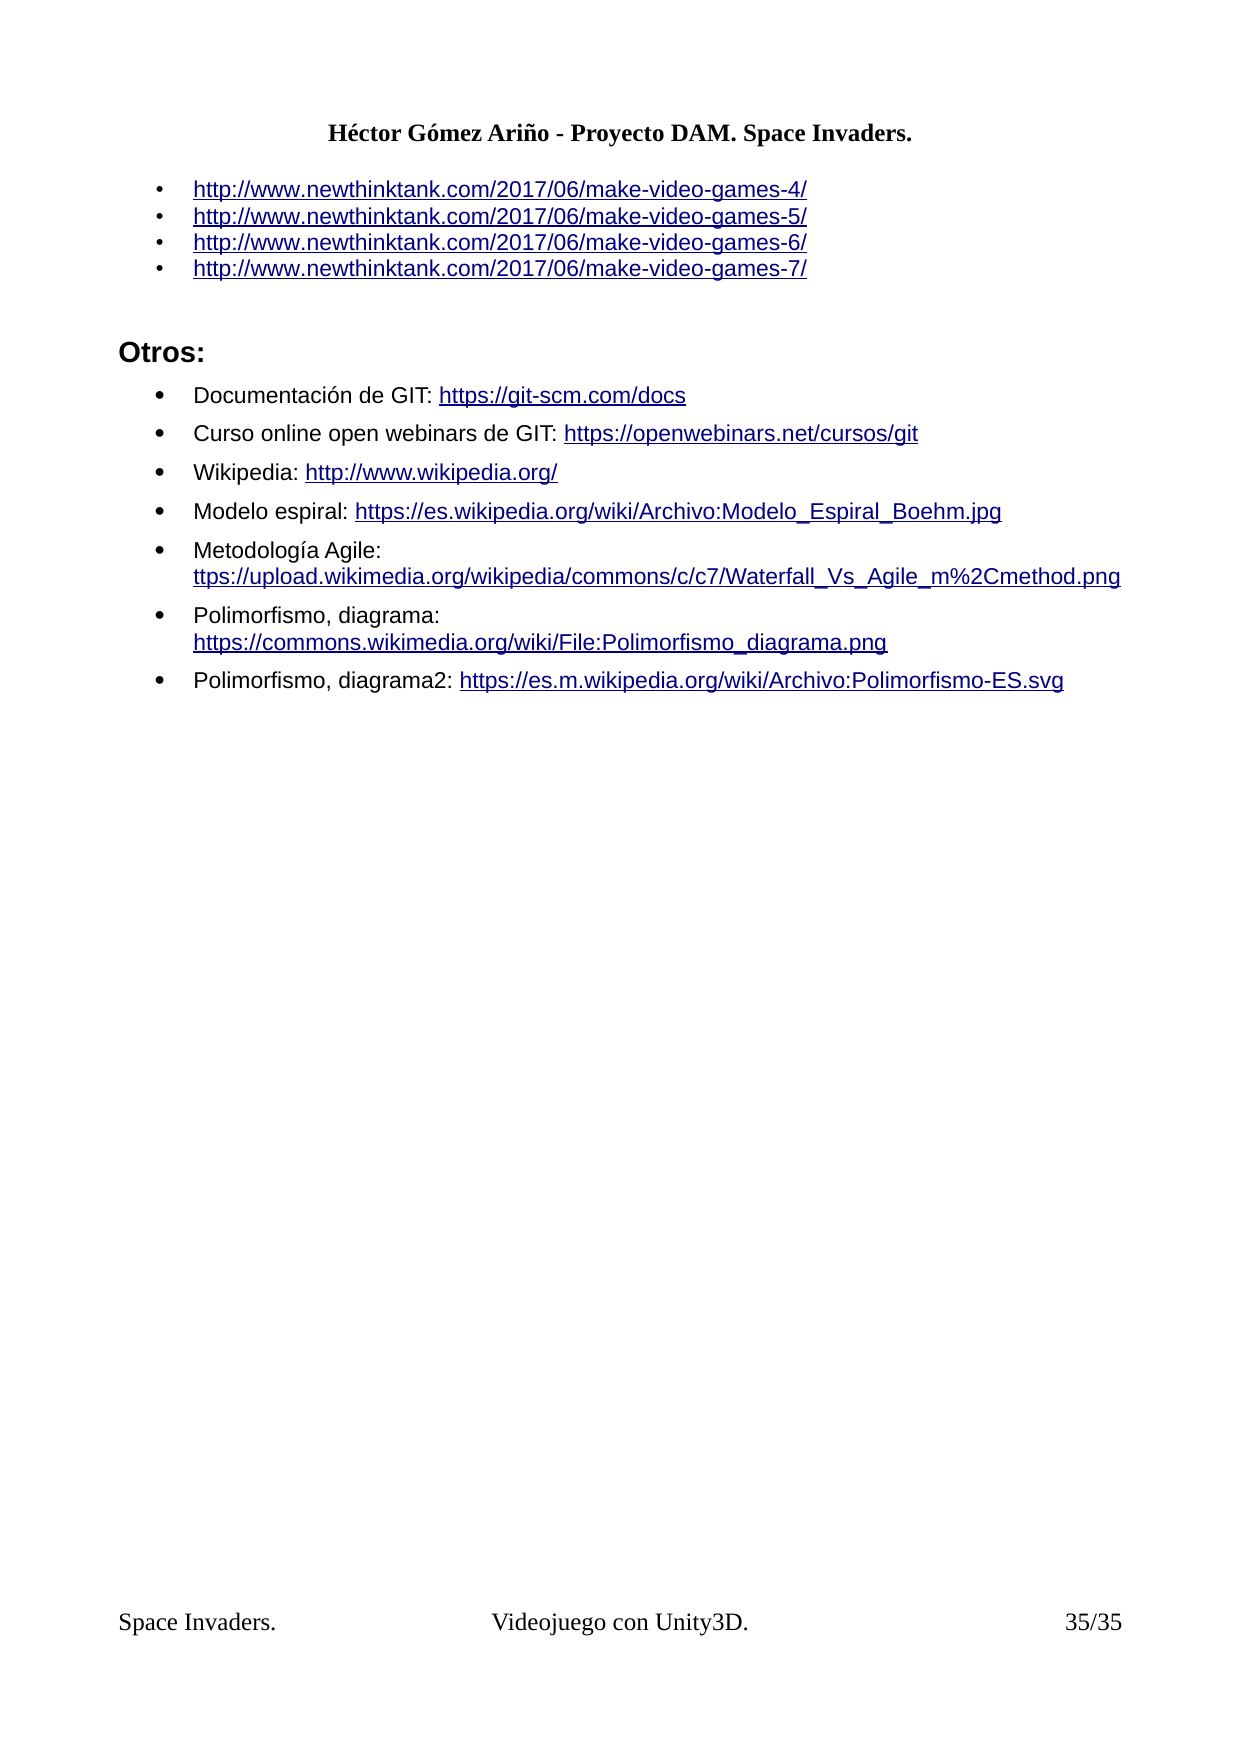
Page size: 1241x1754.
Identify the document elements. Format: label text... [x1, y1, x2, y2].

list Polimorfismo, diagrama2: https://es.m.wikipedia.org/wiki/Archivo:Polimorfismo-ES.svg [156, 667, 1122, 694]
subtitle Otros: [118, 336, 1122, 369]
list Modelo espiral: https://es.wikipedia.org/wiki/Archivo:Modelo_Espiral_Boehm.jpg [156, 498, 1122, 524]
list http://www.newthinktank.com/2017/06/make-video-games-5/ [156, 203, 1122, 229]
list http://www.newthinktank.com/2017/06/make-video-games-4/ [156, 176, 1122, 203]
list Curso online open webinars de GIT: https://openwebinars.net/cursos/git [156, 420, 1122, 447]
list Wikipedia: http://www.wikipedia.org/ [156, 459, 1122, 486]
list Polimorfismo, diagrama: https://commons.wikimedia.org/wiki/File:Polimorfismo_diagrama.png [156, 602, 1122, 655]
list Metodología Agile: ttps://upload.wikimedia.org/wikipedia/commons/c/c7/Waterfall_Vs_Agile_m%2Cmethod.png [156, 537, 1122, 590]
list Documentación de GIT: https://git-scm.com/docs [156, 382, 1122, 408]
list http://www.newthinktank.com/2017/06/make-video-games-7/ [156, 255, 1122, 282]
list http://www.newthinktank.com/2017/06/make-video-games-6/ [156, 229, 1122, 255]
